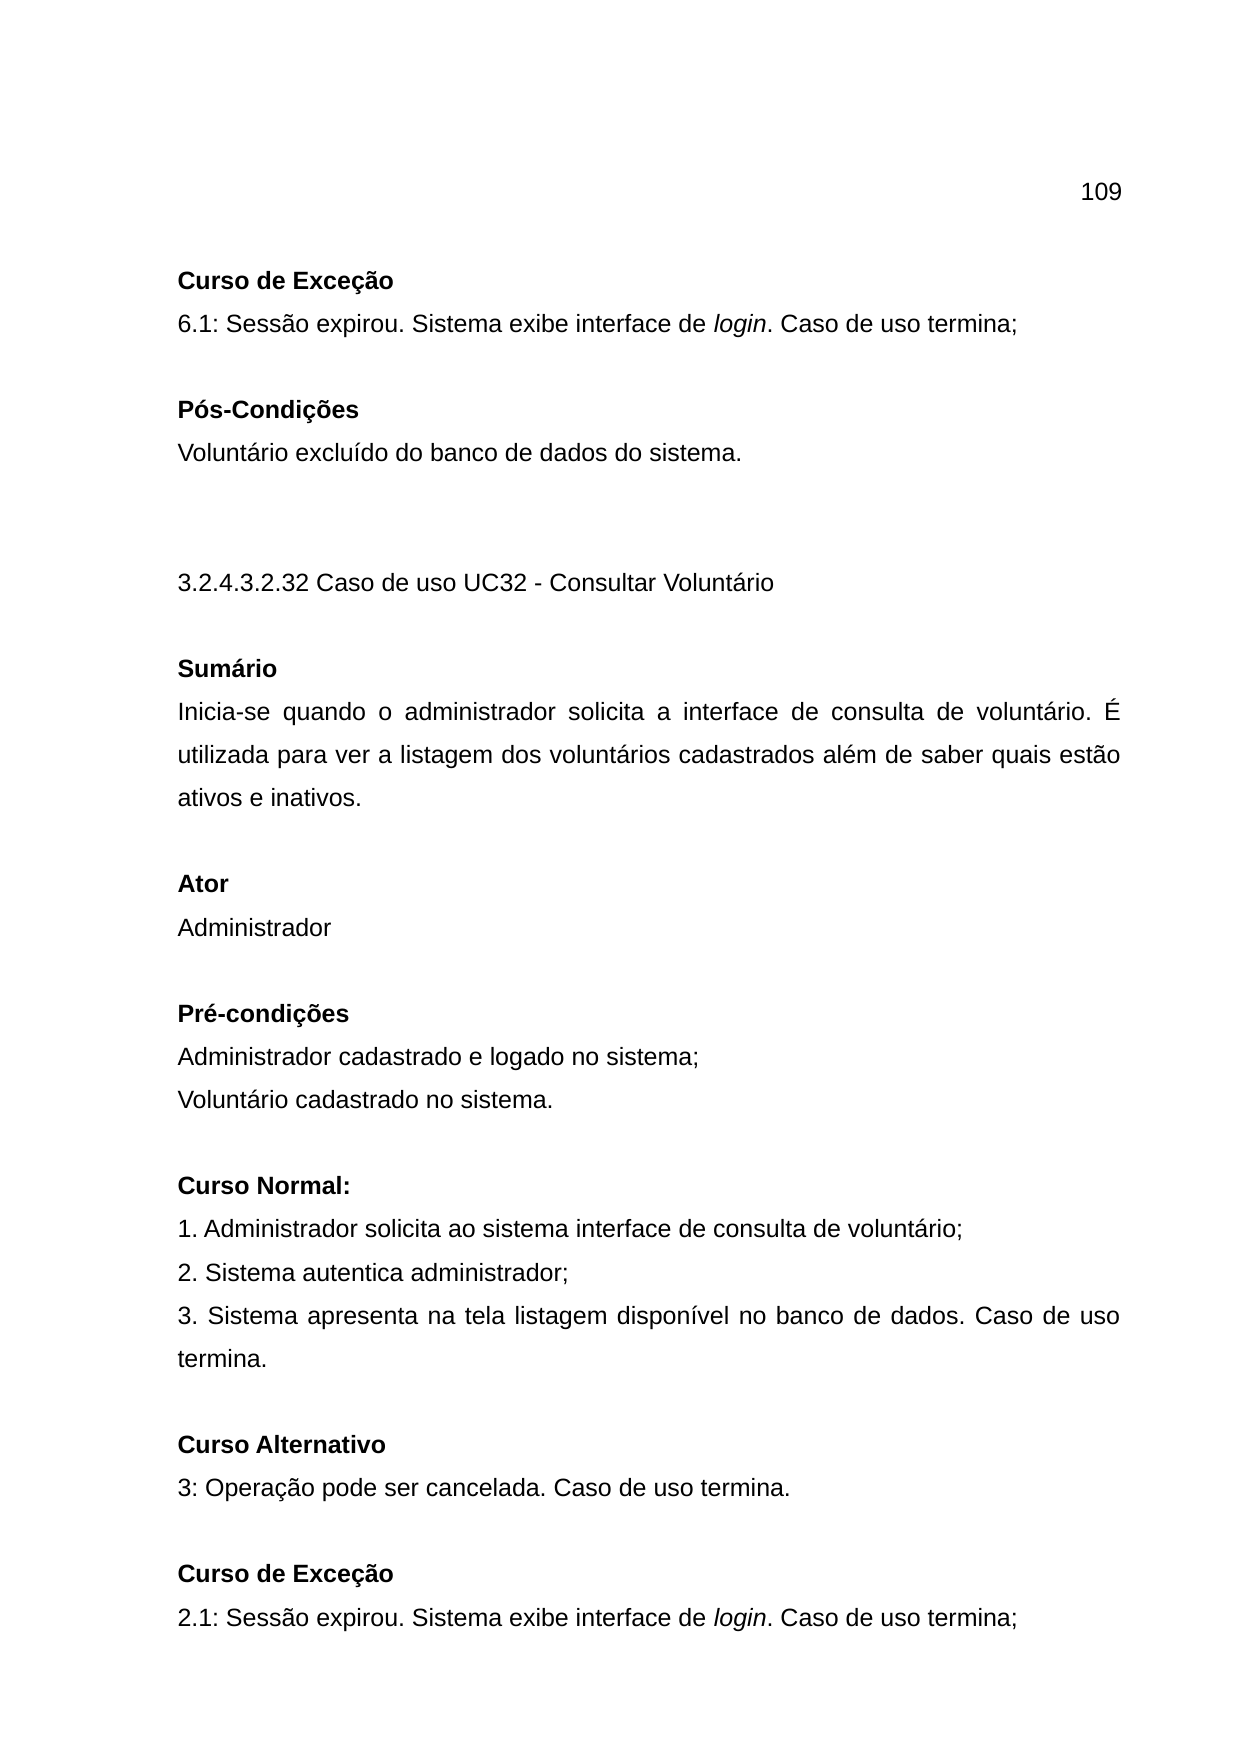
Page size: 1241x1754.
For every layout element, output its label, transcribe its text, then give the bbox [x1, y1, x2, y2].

text Voluntário excluído do banco de dados do sistema. [177, 438, 1122, 467]
text 3. Sistema apresenta na tela listagem disponível no banco de dados. Caso de uso termina. [177, 1301, 1122, 1373]
text Curso de Exceção [177, 1559, 1122, 1588]
text 2.1: Sessão expirou. Sistema exibe interface de login. Caso de uso termina; [177, 1603, 1122, 1631]
text 1. Administrador solicita ao sistema interface de consulta de voluntário; [177, 1214, 1122, 1243]
text Pós-Condições [177, 395, 1122, 424]
text 2. Sistema autentica administrador; [177, 1258, 1122, 1286]
text Ator [177, 869, 1122, 898]
text 3.2.4.3.2.32 Caso de uso UC32 - Consultar Voluntário [177, 568, 1122, 596]
text Inicia-se quando o administrador solicita a interface de consulta de voluntário. É utilizada para ver a listagem dos voluntários cadastrados além de saber quais estão ativos e inativos. [177, 697, 1122, 812]
text Curso de Exceção [177, 266, 1122, 294]
text Sumário [177, 654, 1122, 683]
text Pré-condições [177, 999, 1122, 1028]
text 6.1: Sessão expirou. Sistema exibe interface de login. Caso de uso termina; [177, 309, 1122, 338]
text Administrador cadastrado e logado no sistema; [177, 1042, 1122, 1071]
text 3: Operação pode ser cancelada. Caso de uso termina. [177, 1473, 1122, 1502]
text Voluntário cadastrado no sistema. [177, 1085, 1122, 1114]
text Curso Normal: [177, 1171, 1122, 1200]
text Administrador [177, 913, 1122, 941]
text Curso Alternativo [177, 1430, 1122, 1459]
